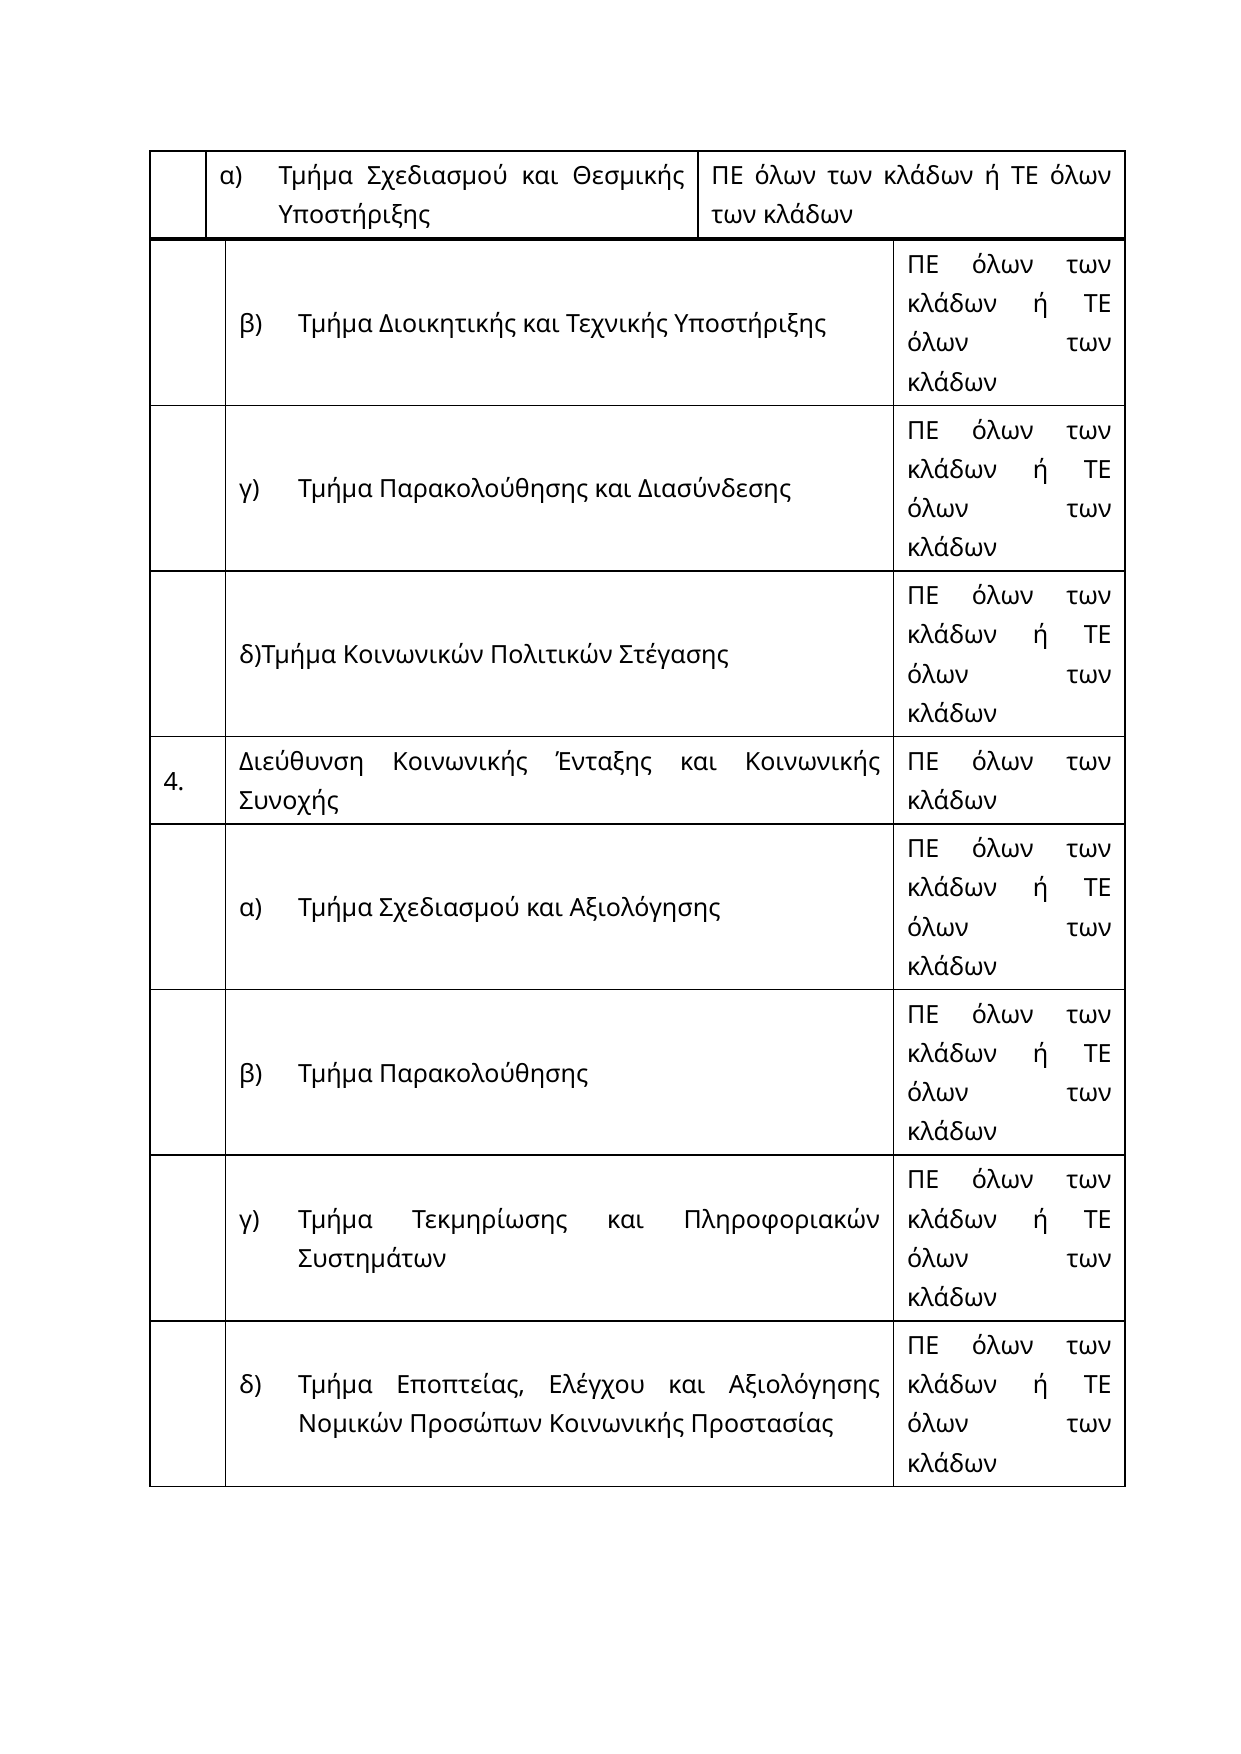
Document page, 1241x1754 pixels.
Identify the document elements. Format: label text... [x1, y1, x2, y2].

table_cell ΠΕ όλων των κλάδων [894, 737, 1124, 823]
table_header [151, 241, 225, 404]
table_cell ΠΕ όλων των κλάδων ή TE όλων των κλάδων [894, 990, 1124, 1154]
table_cell ΠΕ όλων των κλάδων ή TE όλων των κλάδων [894, 1322, 1124, 1486]
table_header ΠΕ όλων των κλάδων ή TE όλων των κλάδων [894, 241, 1124, 404]
table_cell [151, 406, 225, 570]
table_header β) Τμήμα Διοικητικής και Τεχνικής Υποστήριξης [226, 241, 893, 404]
table_cell δ)Τμήμα Κοινωνικών Πολιτικών Στέγασης [226, 572, 893, 736]
table_cell [151, 1156, 225, 1320]
table_cell [151, 572, 225, 736]
table_cell [151, 152, 205, 237]
table_cell [151, 825, 225, 989]
table_cell δ) Τμήμα Εποπτείας, Ελέγχου και Αξιολόγησης Νομικών Προσώπων Κοινωνικής Προστασίας [226, 1322, 893, 1486]
table_cell α) Τμήμα Σχεδιασμού και Θεσμικής Υποστήριξης [207, 152, 697, 237]
table_cell [151, 990, 225, 1154]
table_cell α) Τμήμα Σχεδιασμού και Αξιολόγησης [226, 825, 893, 989]
table_cell ΠΕ όλων των κλάδων ή TE όλων των κλάδων [894, 1156, 1124, 1320]
table_cell γ) Τμήμα Παρακολούθησης και Διασύνδεσης [226, 406, 893, 570]
table_cell Διεύθυνση Κοινωνικής Ένταξης και Κοινωνικής Συνοχής [226, 737, 893, 823]
table_cell ΠΕ όλων των κλάδων ή TE όλων των κλάδων [894, 572, 1124, 736]
table_cell β) Τμήμα Παρακολούθησης [226, 990, 893, 1154]
table_cell 4. [151, 737, 225, 823]
table_cell [151, 1322, 225, 1486]
table_cell ΠΕ όλων των κλάδων ή TE όλων των κλάδων [894, 825, 1124, 989]
table_cell ΠΕ όλων των κλάδων ή TE όλων των κλάδων [894, 406, 1124, 570]
table_cell γ) Τμήμα Τεκμηρίωσης και Πληροφοριακών Συστημάτων [226, 1156, 893, 1320]
table_cell ΠΕ όλων των κλάδων ή TE όλων των κλάδων [699, 152, 1124, 237]
